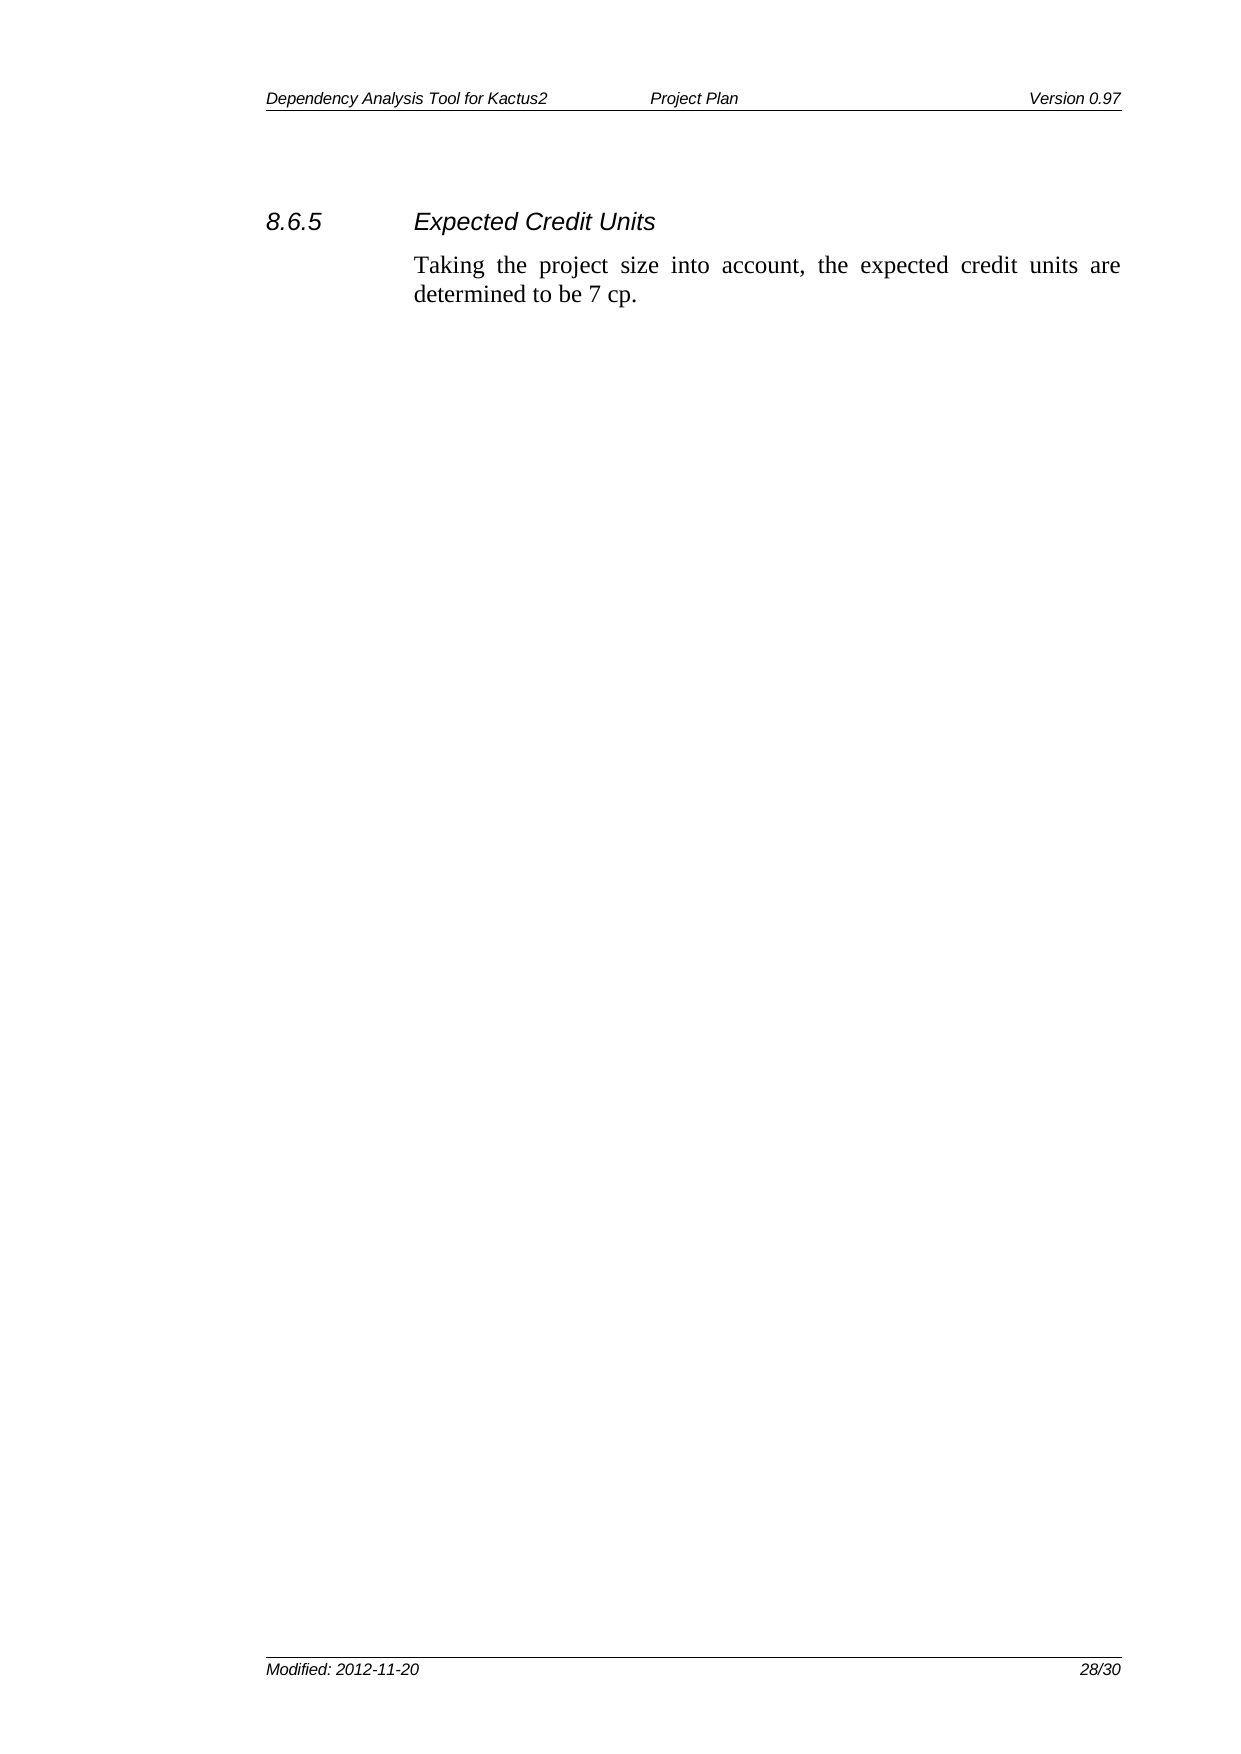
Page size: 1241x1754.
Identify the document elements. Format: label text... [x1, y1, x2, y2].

text Taking the project size into account, the expected credit units are determined to be 7 cp. [413, 250, 1122, 308]
subtitle Expected Credit Units [266, 207, 1122, 236]
